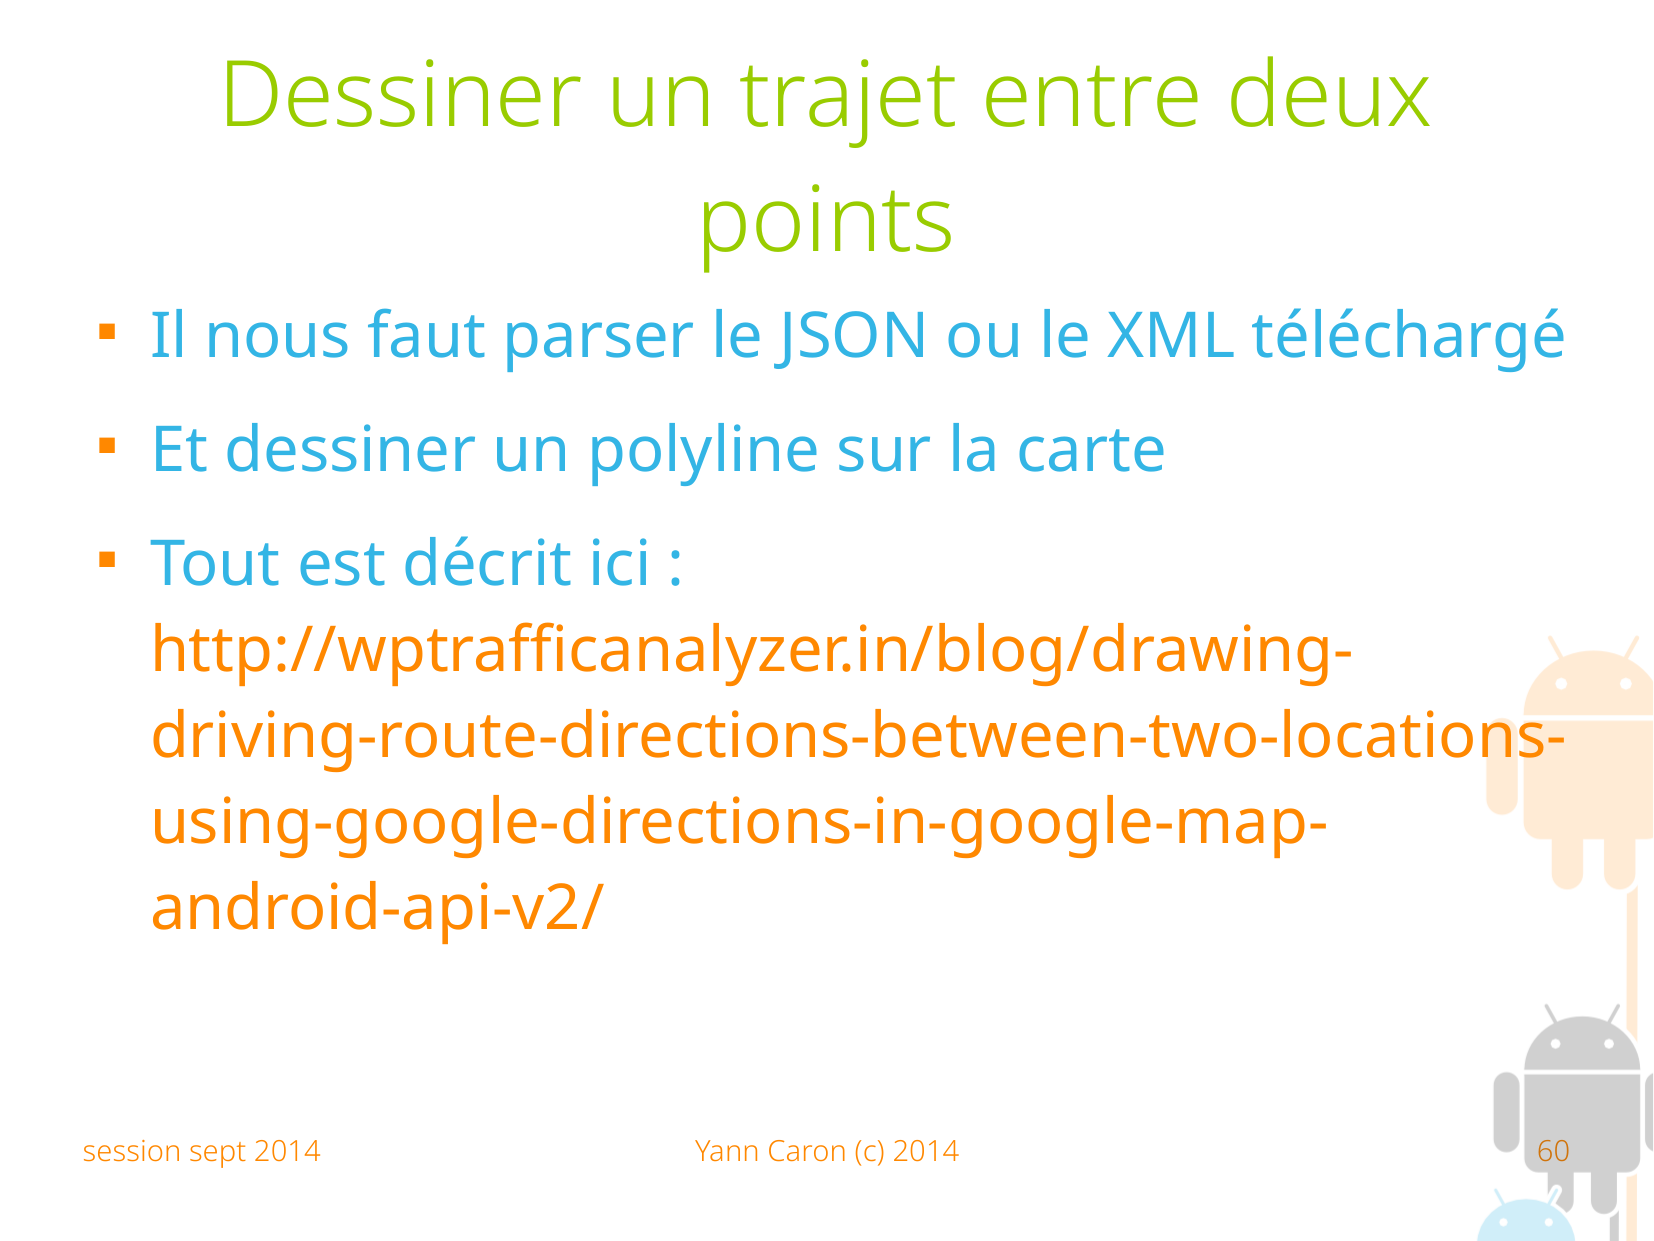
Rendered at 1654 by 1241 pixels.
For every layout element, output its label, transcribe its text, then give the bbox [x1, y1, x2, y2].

list Il nous faut parser le JSON ou le XML téléchargé Et dessiner un polyline sur la carte Tout est décrit ici : http://wptrafficanalyzer.in/blog/drawing-driving-route-directions-between-two-locations-using-google-directions-in-google-map-android-api-v2/ [82, 290, 1571, 1010]
picture [240, 423, 1654, 1241]
title Dessiner un trajet entre deux points [82, 45, 1571, 261]
